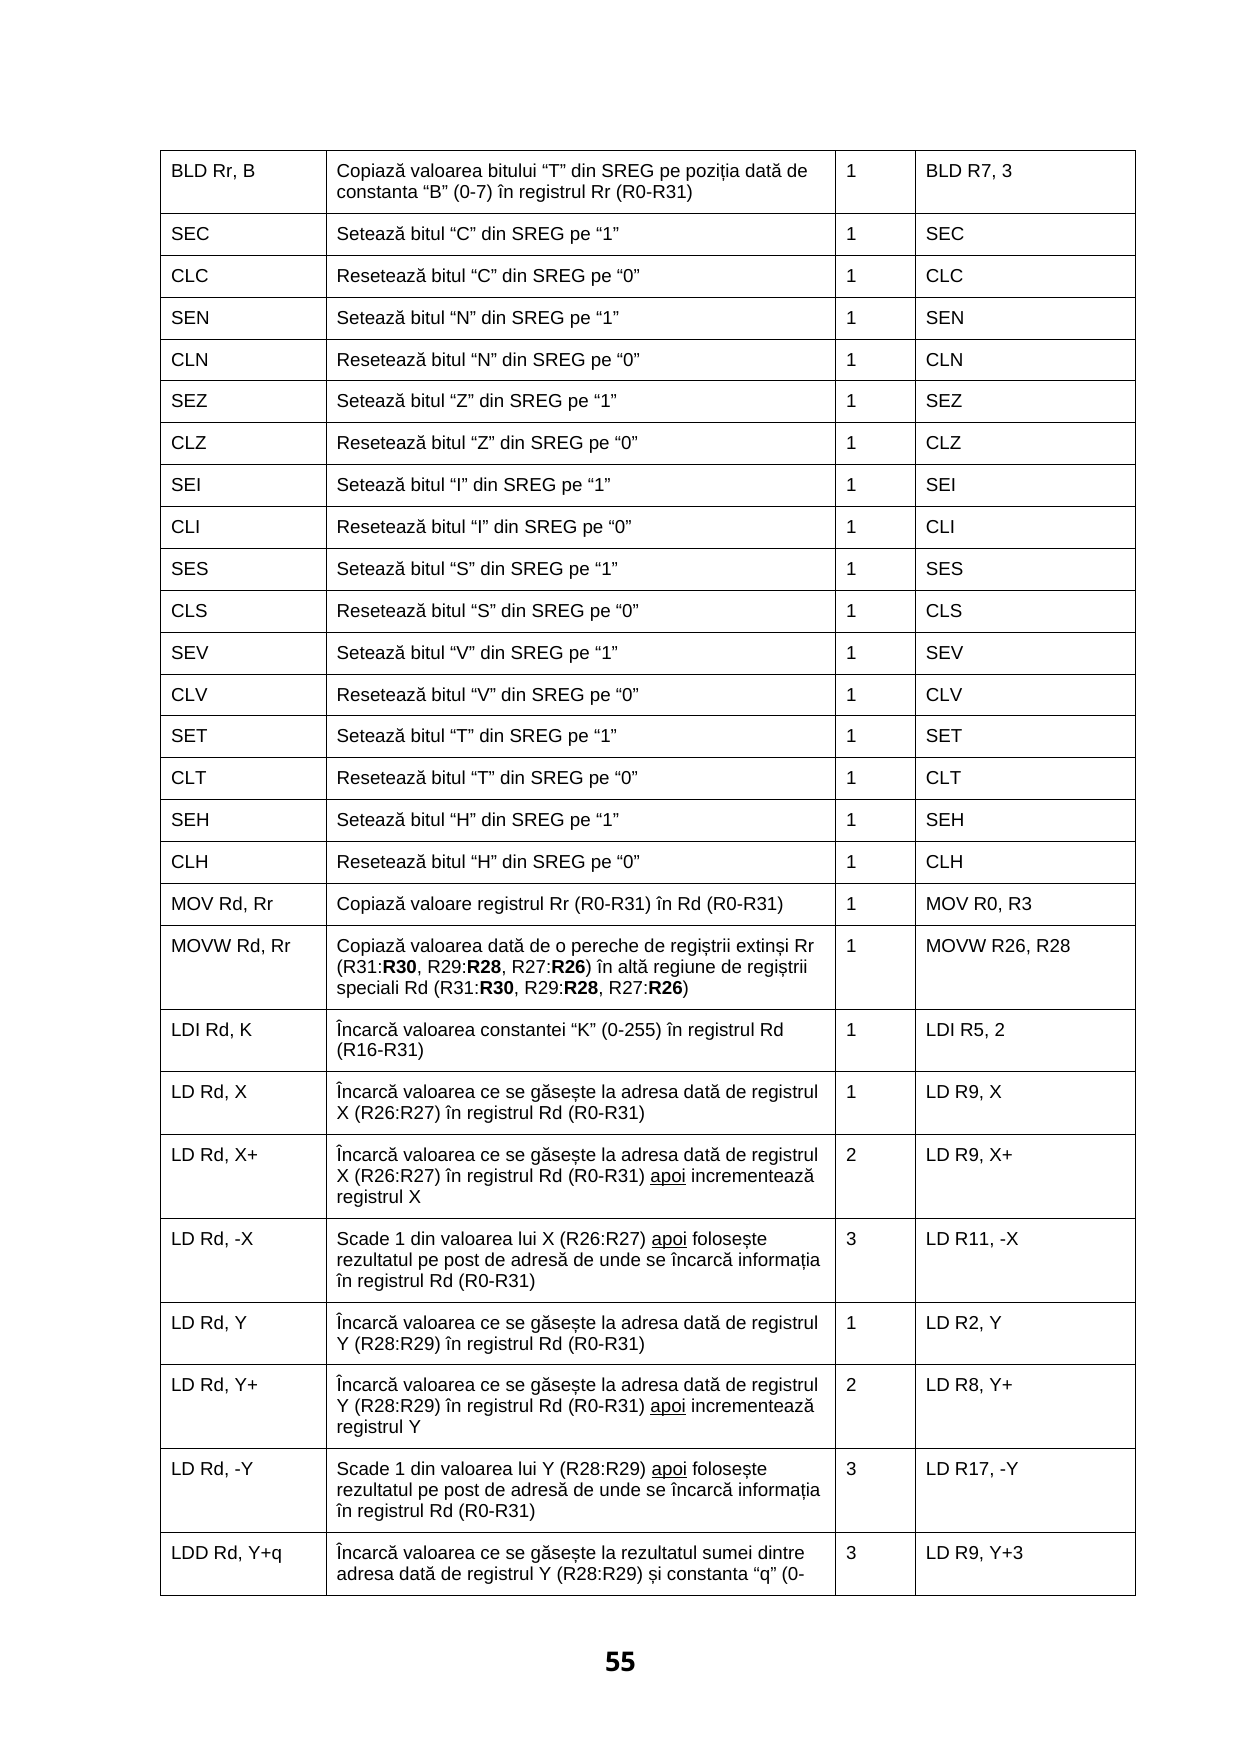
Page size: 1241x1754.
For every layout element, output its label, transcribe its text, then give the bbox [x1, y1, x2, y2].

table_cell LDI R5, 2 [916, 1010, 1135, 1071]
table_cell Resetează bitul “S” din SREG pe “0” [327, 591, 835, 632]
table_cell SET [916, 716, 1135, 757]
table_cell LD Rd, X [161, 1072, 326, 1134]
table_cell CLS [916, 591, 1135, 632]
table_cell Resetează bitul “C” din SREG pe “0” [327, 256, 835, 297]
table_cell LD Rd, X+ [161, 1135, 326, 1218]
table_cell 1 [836, 214, 915, 255]
table_cell SEV [916, 633, 1135, 673]
table_cell CLS [161, 591, 326, 632]
table_cell 1 [836, 423, 915, 464]
table_cell LD Rd, Y [161, 1303, 326, 1364]
table_cell Resetează bitul “T” din SREG pe “0” [327, 758, 835, 799]
table_cell SES [916, 549, 1135, 590]
table_cell 1 [836, 842, 915, 883]
table_cell Setează bitul “N” din SREG pe “1” [327, 298, 835, 338]
table_cell CLV [916, 675, 1135, 715]
table_cell LD R17, -Y [916, 1449, 1135, 1532]
table_cell Resetează bitul “V” din SREG pe “0” [327, 675, 835, 715]
table_cell 1 [836, 675, 915, 715]
table_cell Copiază valoarea bitului “T” din SREG pe poziția dată de constanta “B” (0-7) în registrul Rr (R0-R31) [327, 151, 835, 213]
table_cell 3 [836, 1533, 915, 1595]
table_cell CLH [161, 842, 326, 883]
table_cell 3 [836, 1449, 915, 1532]
table_cell SEC [916, 214, 1135, 255]
table_cell CLC [161, 256, 326, 297]
table_cell 3 [836, 1219, 915, 1302]
table_cell CLV [161, 675, 326, 715]
table_cell LD R8, Y+ [916, 1365, 1135, 1448]
table_cell LD R9, X [916, 1072, 1135, 1134]
table_cell CLZ [916, 423, 1135, 464]
table_cell 1 [836, 758, 915, 799]
table_cell Încarcă valoarea ce se găsește la adresa dată de registrul X (R26:R27) în registrul Rd (R0-R31) [327, 1072, 835, 1134]
table_cell LD R11, -X [916, 1219, 1135, 1302]
table_cell Încarcă valoarea ce se găsește la rezultatul sumei dintre adresa dată de registrul Y (R28:R29) și constanta “q” (0- [327, 1533, 835, 1595]
table_cell CLI [161, 507, 326, 548]
table_cell Setează bitul “Z” din SREG pe “1” [327, 381, 835, 422]
table_cell Setează bitul “T” din SREG pe “1” [327, 716, 835, 757]
table_cell Scade 1 din valoarea lui Y (R28:R29) apoi folosește rezultatul pe post de adresă de unde se încarcă informația în registrul Rd (R0-R31) [327, 1449, 835, 1532]
table_cell 1 [836, 381, 915, 422]
table_cell Setează bitul “S” din SREG pe “1” [327, 549, 835, 590]
table_cell Resetează bitul “N” din SREG pe “0” [327, 340, 835, 380]
table_cell 1 [836, 256, 915, 297]
table_cell SEV [161, 633, 326, 673]
table_cell SEN [916, 298, 1135, 338]
table_cell 1 [836, 151, 915, 213]
table_cell CLZ [161, 423, 326, 464]
table_cell 1 [836, 298, 915, 338]
table_cell SET [161, 716, 326, 757]
table_cell Copiază valoare registrul Rr (R0-R31) în Rd (R0-R31) [327, 884, 835, 925]
table_cell Setează bitul “H” din SREG pe “1” [327, 800, 835, 841]
table_cell Scade 1 din valoarea lui X (R26:R27) apoi folosește rezultatul pe post de adresă de unde se încarcă informația în registrul Rd (R0-R31) [327, 1219, 835, 1302]
table_cell 1 [836, 800, 915, 841]
table_cell Încarcă valoarea constantei “K” (0-255) în registrul Rd (R16-R31) [327, 1010, 835, 1071]
table_cell 1 [836, 591, 915, 632]
table_cell SEC [161, 214, 326, 255]
table_cell 1 [836, 633, 915, 673]
table_cell Resetează bitul “I” din SREG pe “0” [327, 507, 835, 548]
table_cell Resetează bitul “Z” din SREG pe “0” [327, 423, 835, 464]
table_cell 1 [836, 884, 915, 925]
table_cell CLI [916, 507, 1135, 548]
table_cell CLT [916, 758, 1135, 799]
table_cell 1 [836, 465, 915, 506]
table_cell 1 [836, 1010, 915, 1071]
table_cell MOVW Rd, Rr [161, 926, 326, 1008]
table_cell SEH [916, 800, 1135, 841]
table_cell Setează bitul “V” din SREG pe “1” [327, 633, 835, 673]
table_cell LDD Rd, Y+q [161, 1533, 326, 1595]
table_cell SEI [916, 465, 1135, 506]
table_cell SEZ [161, 381, 326, 422]
table_cell Încarcă valoarea ce se găsește la adresa dată de registrul Y (R28:R29) în registrul Rd (R0-R31) [327, 1303, 835, 1364]
table_cell SEN [161, 298, 326, 338]
table_cell Setează bitul “C” din SREG pe “1” [327, 214, 835, 255]
table_cell SEZ [916, 381, 1135, 422]
table_cell MOV R0, R3 [916, 884, 1135, 925]
table_cell CLN [161, 340, 326, 380]
table_cell 1 [836, 1072, 915, 1134]
table_cell LD R9, X+ [916, 1135, 1135, 1218]
table_cell MOVW R26, R28 [916, 926, 1135, 1008]
table_cell CLH [916, 842, 1135, 883]
table_cell 1 [836, 716, 915, 757]
table_cell LD R9, Y+3 [916, 1533, 1135, 1595]
table_cell 1 [836, 340, 915, 380]
table_cell CLC [916, 256, 1135, 297]
table_cell Încarcă valoarea ce se găsește la adresa dată de registrul Y (R28:R29) în registrul Rd (R0-R31) apoi incrementează registrul Y [327, 1365, 835, 1448]
table_cell Încarcă valoarea ce se găsește la adresa dată de registrul X (R26:R27) în registrul Rd (R0-R31) apoi incrementează registrul X [327, 1135, 835, 1218]
table_cell LD R2, Y [916, 1303, 1135, 1364]
table_cell BLD Rr, B [161, 151, 326, 213]
table_cell Resetează bitul “H” din SREG pe “0” [327, 842, 835, 883]
table_cell 2 [836, 1135, 915, 1218]
table_cell 1 [836, 1303, 915, 1364]
table_cell Copiază valoarea dată de o pereche de regiștrii extinși Rr (R31:R30, R29:R28, R27:R26) în altă regiune de regiștrii speciali Rd (R31:R30, R29:R28, R27:R26) [327, 926, 835, 1008]
table_cell SES [161, 549, 326, 590]
table_cell 1 [836, 549, 915, 590]
table_cell MOV Rd, Rr [161, 884, 326, 925]
table_cell CLN [916, 340, 1135, 380]
table_cell 2 [836, 1365, 915, 1448]
table_cell LD Rd, -X [161, 1219, 326, 1302]
table_cell 1 [836, 926, 915, 1008]
table_cell BLD R7, 3 [916, 151, 1135, 213]
table_cell SEI [161, 465, 326, 506]
table_cell CLT [161, 758, 326, 799]
table_cell LDI Rd, K [161, 1010, 326, 1071]
table_cell LD Rd, -Y [161, 1449, 326, 1532]
table_cell Setează bitul “I” din SREG pe “1” [327, 465, 835, 506]
table_cell LD Rd, Y+ [161, 1365, 326, 1448]
table_cell SEH [161, 800, 326, 841]
table_cell 1 [836, 507, 915, 548]
